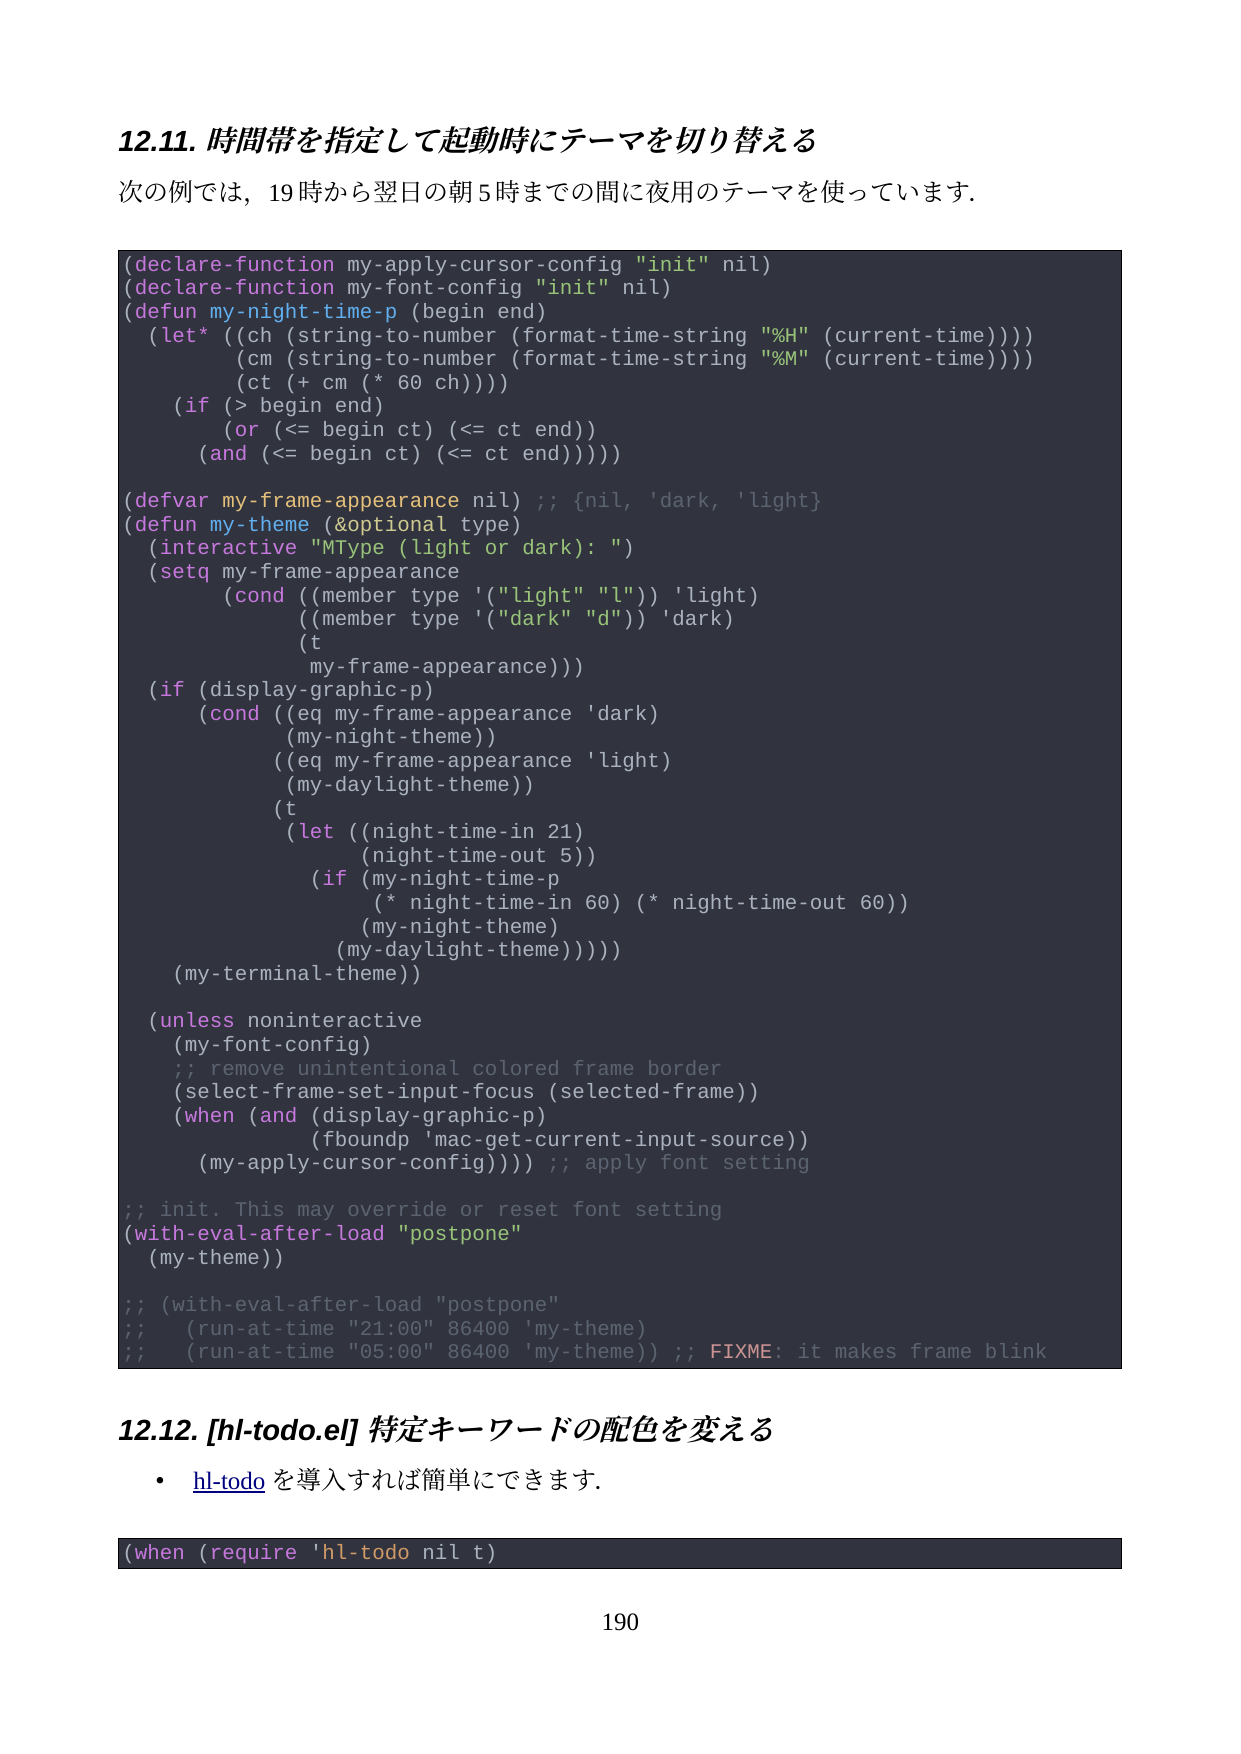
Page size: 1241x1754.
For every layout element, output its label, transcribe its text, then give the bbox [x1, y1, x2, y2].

text (my-daylight-theme)) [119, 770, 1121, 793]
text (my-theme)) [119, 1243, 1121, 1266]
text (declare-function my-font-config "init" nil) [119, 273, 1121, 297]
text (my-apply-cursor-config)))) ;; apply font setting [119, 1148, 1121, 1172]
text ((member type '("dark" "d")) 'dark) [119, 604, 1121, 628]
text (or (<= begin ct) (<= ct end)) [119, 415, 1121, 439]
text (ct (+ cm (* 60 ch)))) [119, 368, 1121, 392]
text (if (my-night-time-p [119, 864, 1121, 888]
text (if (> begin end) [119, 392, 1121, 415]
text (fboundp 'mac-get-current-input-source)) [119, 1124, 1121, 1148]
text (defun my-night-time-p (begin end) [119, 297, 1121, 321]
text (select-frame-set-input-focus (selected-frame)) [119, 1077, 1121, 1101]
text (my-night-theme) [119, 912, 1121, 935]
text (when (require 'hl-todo nil t) [119, 1539, 1121, 1568]
text (my-night-theme)) [119, 723, 1121, 746]
text (t [119, 793, 1121, 817]
text (my-terminal-theme)) [119, 959, 1121, 983]
text (cond ((eq my-frame-appearance 'dark) [119, 699, 1121, 723]
text (setq my-frame-appearance [119, 557, 1121, 581]
subtitle [hl-todo.el] 特定キーワードの配色を変える [118, 1406, 1122, 1448]
text (declare-function my-apply-cursor-config "init" nil) [119, 251, 1121, 273]
text ((eq my-frame-appearance 'light) [119, 746, 1121, 770]
text (cond ((member type '("light" "l")) 'light) [119, 581, 1121, 604]
text (t [119, 628, 1121, 652]
subtitle 時間帯を指定して起動時にテーマを切り替える [118, 118, 1122, 160]
text (if (display-graphic-p) [119, 675, 1121, 699]
text (with-eval-after-load "postpone" [119, 1219, 1121, 1243]
text (unless noninteractive [119, 1006, 1121, 1030]
text (when (and (display-graphic-p) [119, 1101, 1121, 1124]
text (defun my-theme (&optional type) [119, 510, 1121, 533]
text (and (<= begin ct) (<= ct end))))) [119, 439, 1121, 462]
text (cm (string-to-number (format-time-string "%M" (current-time)))) [119, 344, 1121, 368]
text (interactive "MType (light or dark): ") [119, 533, 1121, 557]
text my-frame-appearance))) [119, 652, 1121, 675]
text 次の例では，19時から翌日の朝5時までの間に夜用のテーマを使っています． [118, 172, 1122, 237]
text (let ((night-time-in 21) [119, 817, 1121, 841]
text (my-daylight-theme))))) [119, 935, 1121, 959]
text (night-time-out 5)) [119, 841, 1121, 864]
list hl-todo を導入すれば簡単にできます． [156, 1461, 1122, 1525]
text (let* ((ch (string-to-number (format-time-string "%H" (current-time)))) [119, 321, 1121, 344]
text ;; remove unintentional colored frame border [119, 1054, 1121, 1077]
text (* night-time-in 60) (* night-time-out 60)) [119, 888, 1121, 912]
text (defvar my-frame-appearance nil) ;; {nil, 'dark, 'light} [119, 486, 1121, 510]
text ;; init. This may override or reset font setting [119, 1196, 1121, 1219]
text ;; (run-at-time "05:00" 86400 'my-theme)) ;; FIXME: it makes frame blink [119, 1337, 1121, 1368]
text ;; (run-at-time "21:00" 86400 'my-theme) [119, 1314, 1121, 1337]
text ;; (with-eval-after-load "postpone" [119, 1290, 1121, 1314]
text (my-font-config) [119, 1030, 1121, 1054]
